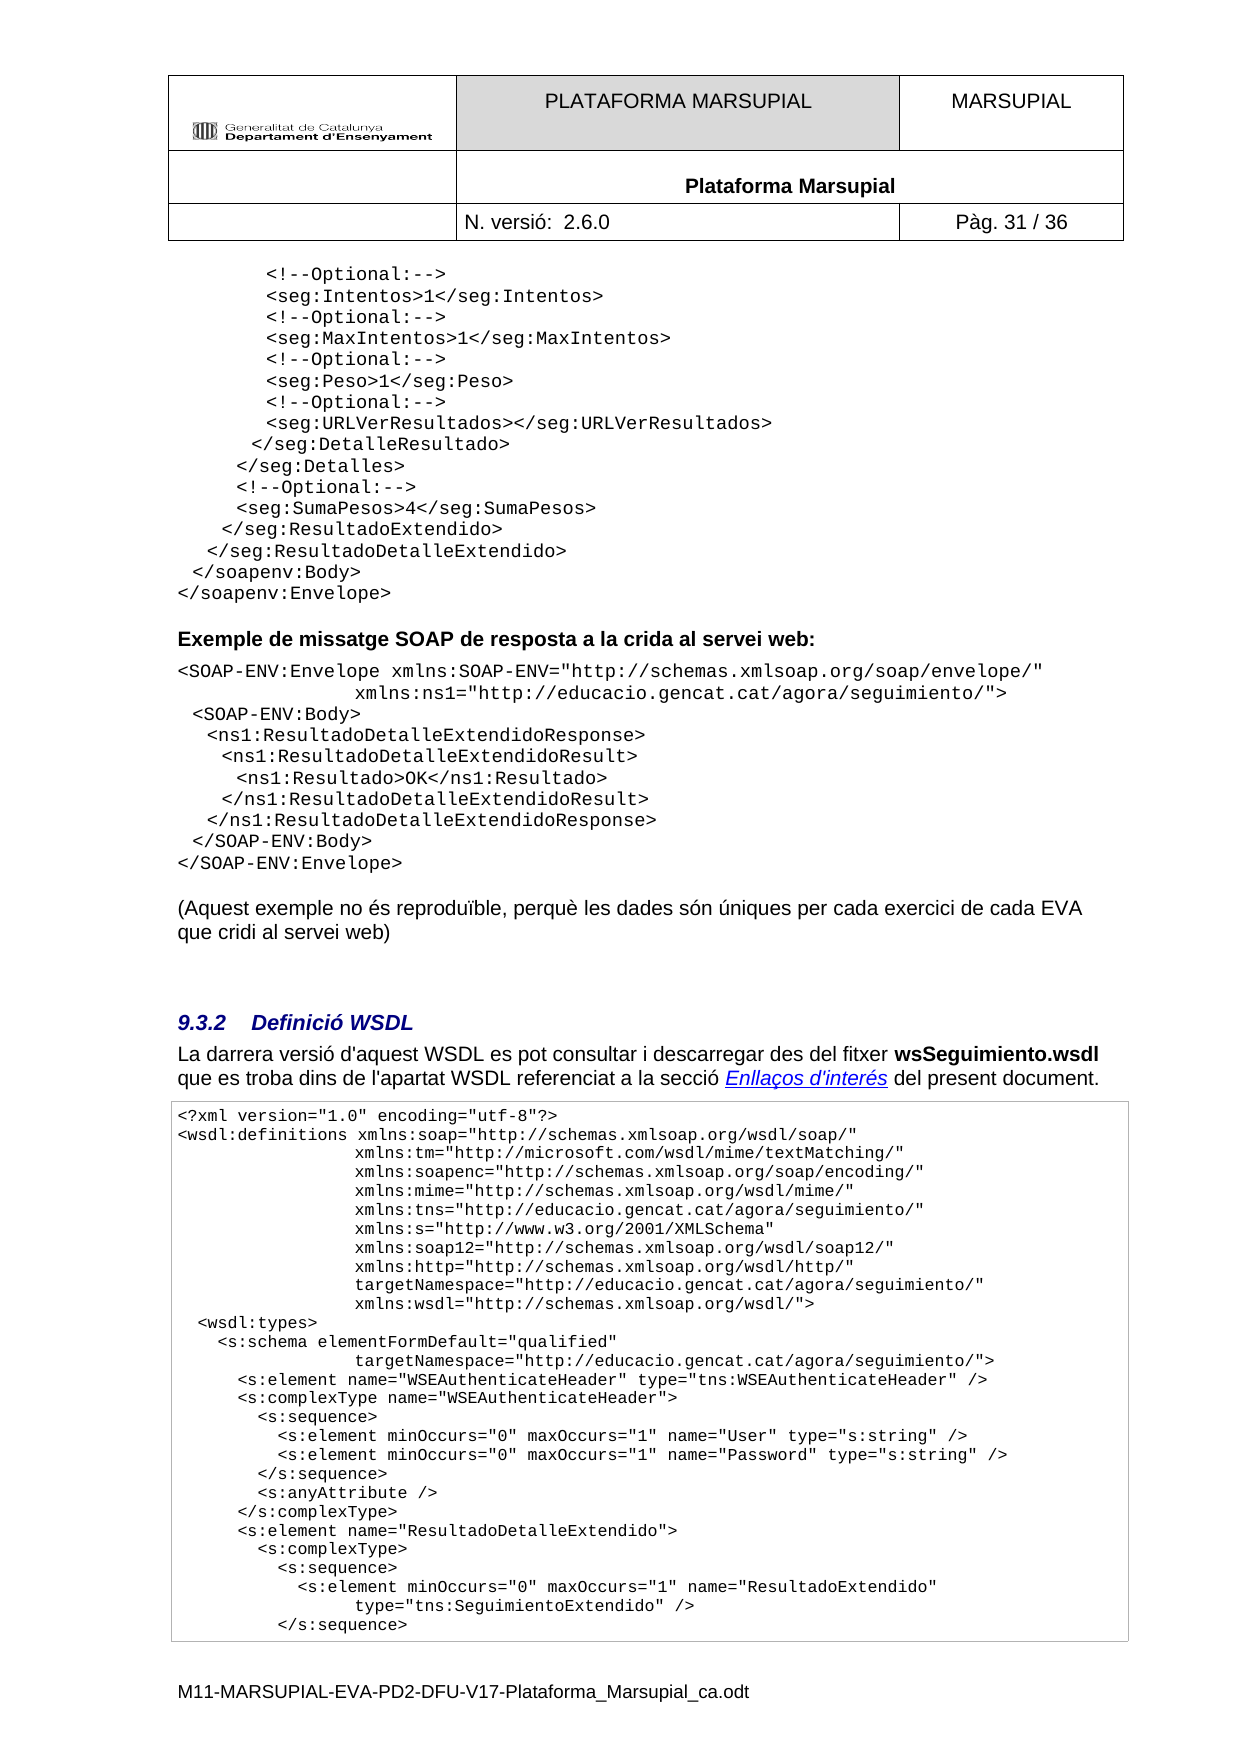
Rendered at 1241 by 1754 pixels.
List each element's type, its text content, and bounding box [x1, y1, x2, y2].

text <seg:SumaPesos>4</seg:SumaPesos> [177, 499, 1122, 520]
text <!--Optional:--> [177, 308, 1122, 329]
text </ns1:ResultadoDetalleExtendidoResult> [177, 790, 1122, 811]
text </seg:DetalleResultado> [177, 435, 1122, 456]
text </s:sequence> [172, 1610, 1128, 1641]
text <SOAP-ENV:Body> [177, 705, 1122, 726]
subtitle Definició WSDL [177, 1010, 1122, 1035]
text <SOAP-ENV:Envelope xmlns:SOAP-ENV="http://schemas.xmlsoap.org/soap/envelope/" xmlns:ns1="http://educacio.gencat.cat/agora/seguimiento/"> [177, 662, 1122, 705]
text <ns1:ResultadoDetalleExtendidoResult> [177, 747, 1122, 768]
text La darrera versió d'aquest WSDL es pot consultar i descarregar des del fitxer wsSeguimiento.wsdl que es troba dins de l'apartat WSDL referenciat a la secció Enllaços d'interés del present document. [177, 1042, 1122, 1089]
text <s:element minOccurs="0" maxOccurs="1" name="Password" type="s:string" /> [177, 1447, 1122, 1466]
text </soapenv:Envelope> [177, 584, 1122, 605]
text <s:anyAttribute /> [177, 1484, 1122, 1503]
text (Aquest exemple no és reproduïble, perquè les dades són úniques per cada exercici de cada EVA que cridi al servei web) [177, 896, 1122, 944]
text <seg:Intentos>1</seg:Intentos> [177, 286, 1122, 308]
text <!--Optional:--> [177, 350, 1122, 371]
text </soapenv:Body> [177, 563, 1122, 584]
text <wsdl:types> [177, 1315, 1122, 1333]
text </SOAP-ENV:Envelope> [177, 853, 1122, 875]
text <?xml version="1.0" encoding="utf-8"?> [172, 1102, 1128, 1126]
text <seg:MaxIntentos>1</seg:MaxIntentos> [177, 329, 1122, 350]
text <s:element minOccurs="0" maxOccurs="1" name="ResultadoExtendido" type="tns:SeguimientoExtendido" /> [177, 1579, 1122, 1610]
text </SOAP-ENV:Body> [177, 832, 1122, 853]
text <!--Optional:--> [177, 393, 1122, 414]
text <s:element name="WSEAuthenticateHeader" type="tns:WSEAuthenticateHeader" /> [177, 1371, 1122, 1390]
text <s:complexType> [177, 1541, 1122, 1560]
text </s:sequence> [177, 1466, 1122, 1484]
text <seg:Peso>1</seg:Peso> [177, 371, 1122, 393]
text <!--Optional:--> [177, 478, 1122, 499]
text </ns1:ResultadoDetalleExtendidoResponse> [177, 811, 1122, 832]
text <s:complexType name="WSEAuthenticateHeader"> [177, 1390, 1122, 1409]
text </seg:ResultadoDetalleExtendido> [177, 541, 1122, 563]
text <s:element minOccurs="0" maxOccurs="1" name="User" type="s:string" /> [177, 1428, 1122, 1447]
text </s:complexType> [177, 1503, 1122, 1522]
text </seg:Detalles> [177, 456, 1122, 478]
text <ns1:ResultadoDetalleExtendidoResponse> [177, 726, 1122, 747]
text <s:sequence> [177, 1560, 1122, 1579]
text Exemple de missatge SOAP de resposta a la crida al servei web: [177, 626, 1122, 650]
text <!--Optional:--> [177, 265, 1122, 286]
text </seg:ResultadoExtendido> [177, 520, 1122, 541]
text <s:schema elementFormDefault="qualified" targetNamespace="http://educacio.gencat.cat/agora/seguimiento/"> [177, 1333, 1122, 1371]
text <s:sequence> [177, 1409, 1122, 1428]
text <s:element name="ResultadoDetalleExtendido"> [177, 1522, 1122, 1541]
text <wsdl:definitions xmlns:soap="http://schemas.xmlsoap.org/wsdl/soap/" xmlns:tm="http://microsoft.com/wsdl/mime/textMatching/" xmlns:soapenc="http://schemas.xmlsoap.org/soap/encoding/" xmlns:mime="http://schemas.xmlsoap.org/wsdl/mime/" xmlns:tns="http://educacio.gencat.cat/agora/seguimiento/" xmlns:s="http://www.w3.org/2001/XMLSchema" xmlns:soap12="http://schemas.xmlsoap.org/wsdl/soap12/" xmlns:http="http://schemas.xmlsoap.org/wsdl/http/" targetNamespace="http://educacio.gencat.cat/agora/seguimiento/" xmlns:wsdl="http://schemas.xmlsoap.org/wsdl/"> [177, 1126, 1122, 1315]
text <seg:URLVerResultados></seg:URLVerResultados> [177, 414, 1122, 435]
text <ns1:Resultado>OK</ns1:Resultado> [177, 768, 1122, 790]
